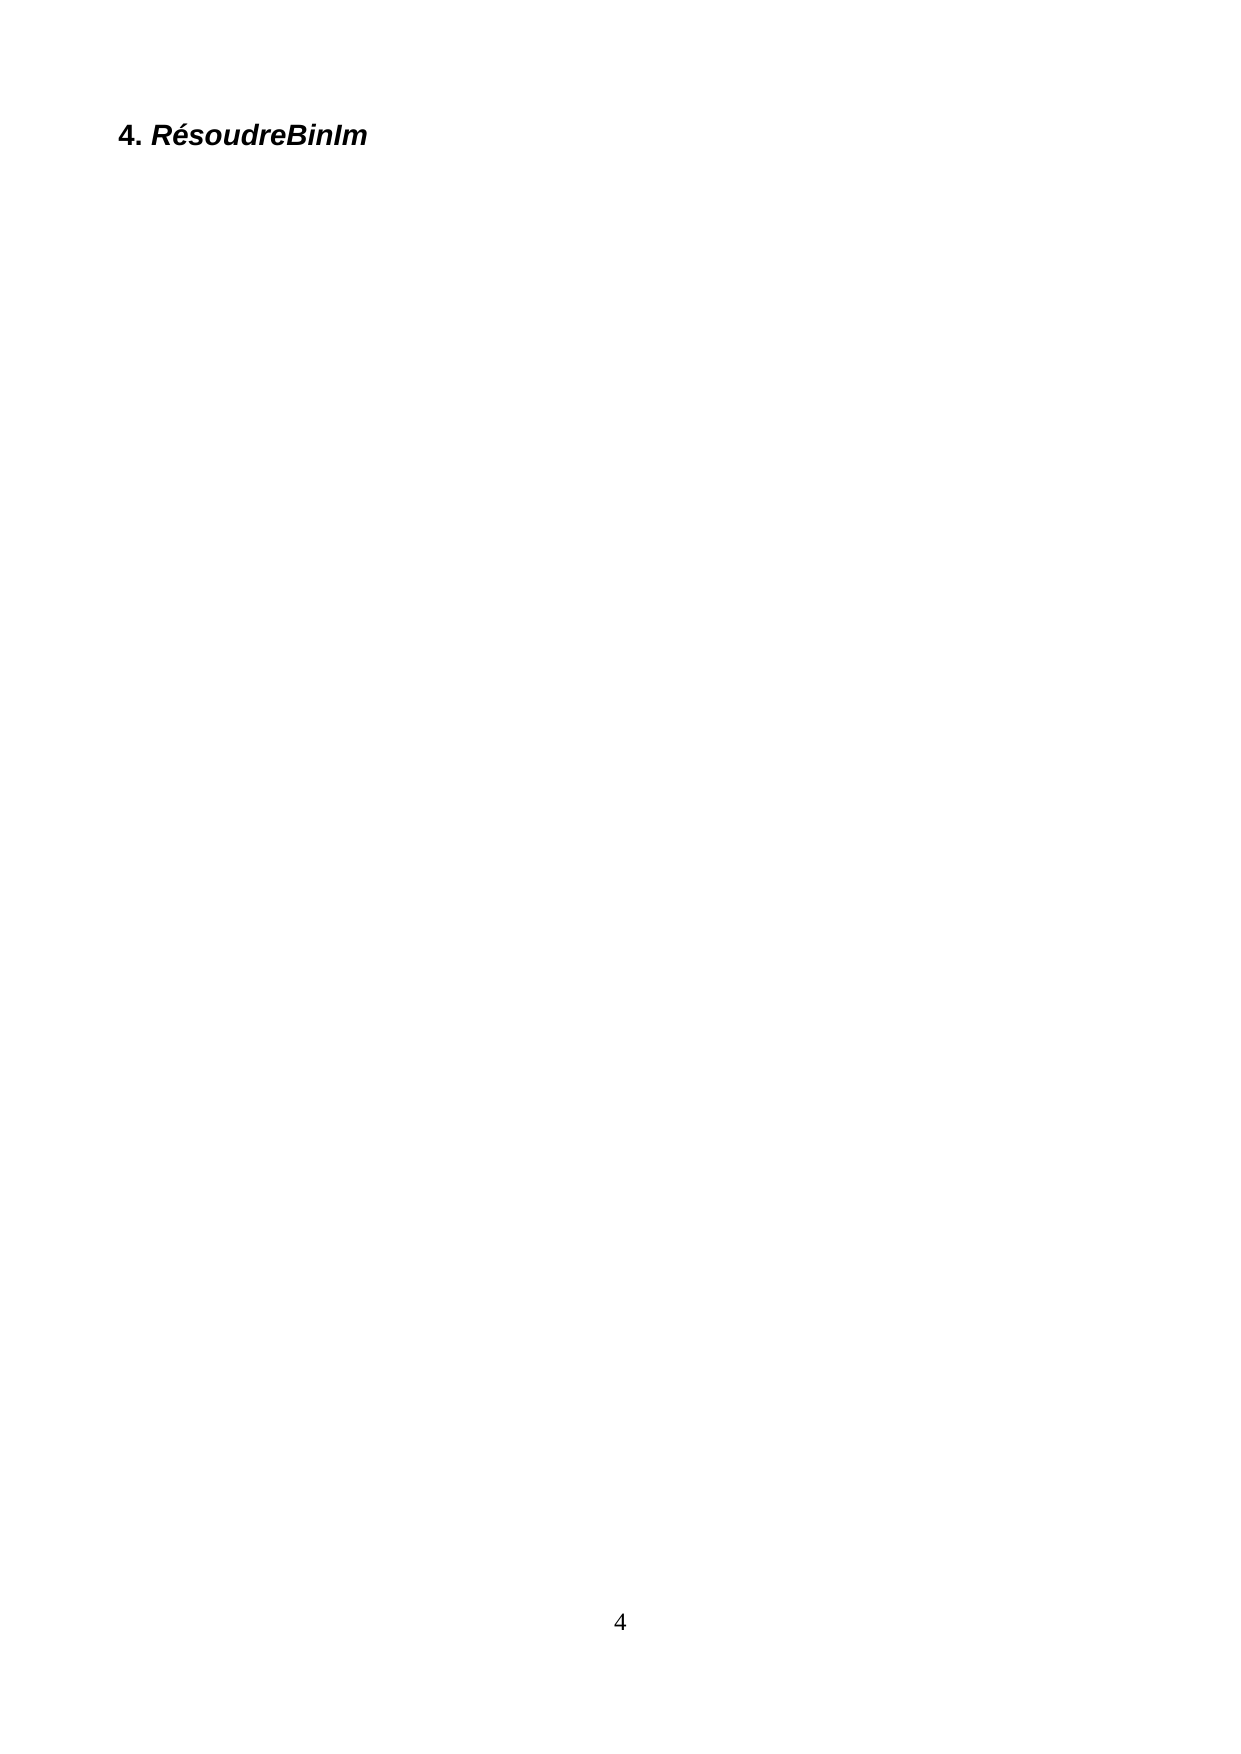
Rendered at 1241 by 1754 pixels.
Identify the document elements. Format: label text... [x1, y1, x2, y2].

subtitle 4. RésoudreBinIm [118, 118, 1122, 152]
